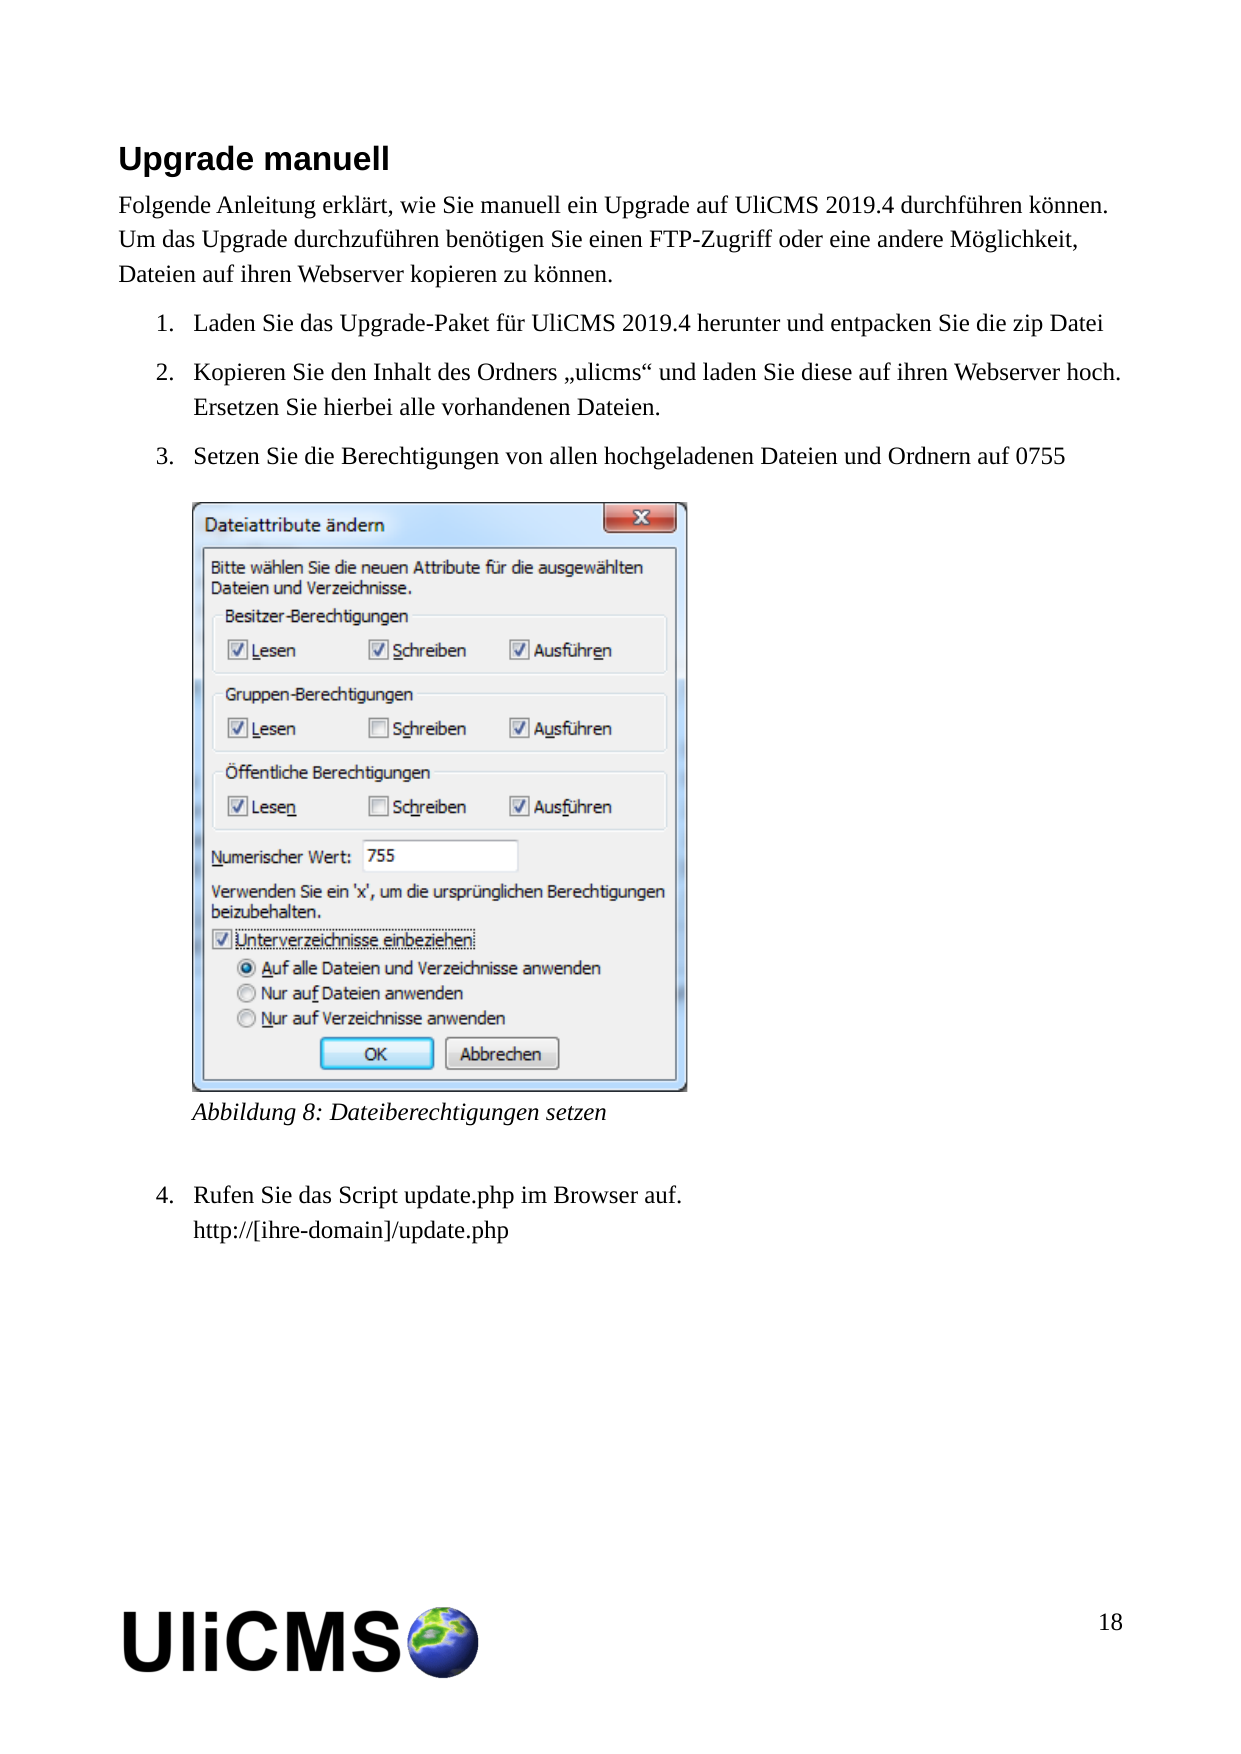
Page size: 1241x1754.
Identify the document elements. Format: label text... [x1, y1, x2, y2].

list Rufen Sie das Script update.php im Browser auf. http://[ihre-domain]/update.php [156, 1180, 1123, 1243]
list Abbildung 8: Dateiberechtigungen setzen [192, 1092, 687, 1126]
text Folgende Anleitung erklärt, wie Sie manuell ein Upgrade auf UliCMS 2019.4 durchführen können. Um das Upgrade durchzuführen benötigen Sie einen FTP-Zugriff oder eine andere Möglichkeit, Dateien auf ihren Webserver kopieren zu können. [118, 190, 1123, 288]
picture [118, 1607, 479, 1681]
list Setzen Sie die Berechtigungen von allen hochgeladenen Dateien und Ordnern auf 0755 [156, 441, 1123, 469]
subtitle Upgrade manuell [118, 139, 1123, 178]
list Kopieren Sie den Inhalt des Ordners „ulicms“ und laden Sie diese auf ihren Webserver hoch. Ersetzen Sie hierbei alle vorhandenen Dateien. [156, 357, 1123, 420]
picture [192, 502, 688, 1092]
list Laden Sie das Upgrade-Paket für UliCMS 2019.4 herunter und entpacken Sie die zip Datei [156, 308, 1123, 337]
